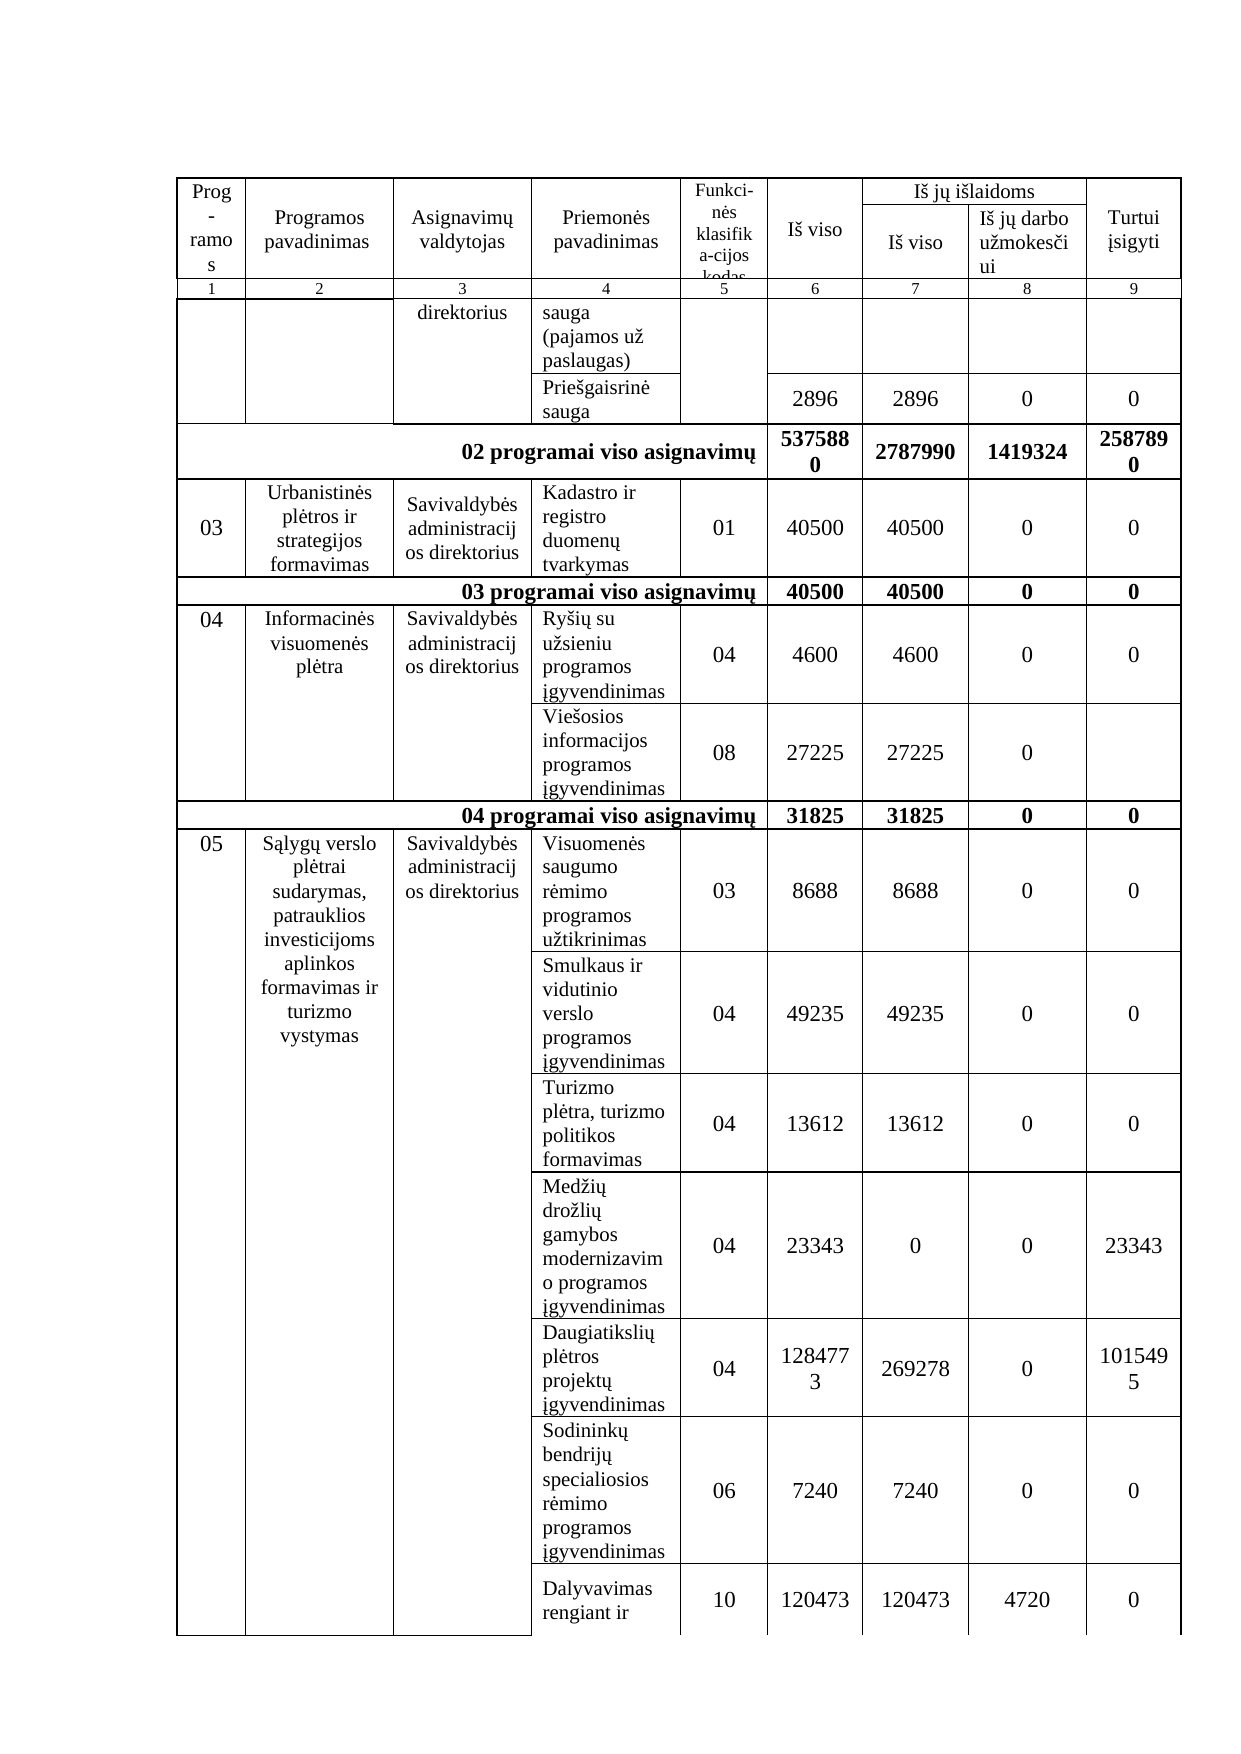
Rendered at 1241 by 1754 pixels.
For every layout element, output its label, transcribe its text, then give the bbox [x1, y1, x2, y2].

table_header Prog-ramos kodas [178, 179, 245, 278]
table_cell [863, 299, 968, 372]
table_cell 01 [681, 480, 767, 576]
table_cell 2 [246, 279, 393, 298]
table_cell 0 [969, 480, 1086, 576]
table_cell 31825 [768, 802, 862, 828]
table_cell 04 [178, 606, 245, 800]
table_cell 0 [1087, 1564, 1180, 1635]
table_cell 8688 [768, 830, 862, 951]
table_cell 2896 [768, 374, 862, 423]
table_cell 04 [681, 1074, 767, 1171]
table_cell 0 [1087, 606, 1180, 703]
table_cell Informacinės visuomenės plėtra [246, 606, 393, 800]
table_cell 0 [1087, 374, 1180, 423]
table_cell 8688 [863, 830, 968, 951]
table_cell Savivaldybės administracijos direktorius [394, 606, 531, 800]
table_cell 40500 [768, 480, 862, 576]
table_cell 7 [863, 279, 968, 298]
table_cell 0 [969, 1074, 1086, 1171]
table_cell 0 [969, 704, 1086, 800]
table_cell 4 [532, 279, 680, 298]
table_cell 4600 [768, 606, 862, 703]
table_cell 05 [178, 830, 245, 1635]
table_cell Ryšių su užsieniu programos įgyvendinimas [532, 606, 680, 703]
table_cell [768, 299, 862, 372]
table_cell 5375880 [768, 425, 862, 477]
table_cell 0 [1087, 1074, 1180, 1171]
table_cell 40500 [863, 480, 968, 576]
table_cell 06 [681, 1417, 767, 1563]
table_cell [178, 300, 245, 423]
table_cell 02 programai viso asignavimų [178, 424, 767, 477]
table_cell 0 [969, 830, 1086, 951]
table_cell [1087, 299, 1180, 372]
table_cell sauga (pajamos už paslaugas) [532, 299, 680, 372]
table_cell Savivaldybės administracijos direktorius [394, 480, 531, 576]
table_header Priemonės pavadinimas [532, 179, 680, 278]
table_cell 49235 [863, 952, 968, 1073]
table_header Turtui įsigyti [1087, 179, 1180, 278]
table_cell Sąlygų verslo plėtrai sudarymas, patrauklios investicijoms aplinkos formavimas ir turizmo vystymas [246, 830, 393, 1635]
table_cell Smulkaus ir vidutinio verslo programos įgyvendinimas [532, 952, 680, 1073]
table_cell 0 [969, 802, 1086, 828]
table_cell 04 [681, 1173, 767, 1318]
table_cell Kadastro ir registro duomenų tvarkymas [532, 480, 680, 576]
table_cell Daugiatikslių plėtros projektų įgyvendinimas [532, 1319, 680, 1416]
table_cell Savivaldybės administracijos direktorius [394, 830, 531, 1635]
table_cell 120473 [863, 1564, 968, 1635]
table_cell 04 programai viso asignavimų [178, 802, 767, 828]
table_cell 6 [768, 279, 862, 298]
table_cell 1015495 [1087, 1319, 1180, 1416]
table_cell direktorius [394, 299, 531, 423]
table_header Iš viso [768, 179, 862, 278]
table_cell Iš jų darbo užmokesčiui [969, 205, 1086, 278]
table_cell 4720 [969, 1564, 1086, 1635]
table_cell Priešgaisrinė sauga [532, 374, 680, 423]
table_header Iš jų išlaidoms [863, 179, 1086, 204]
table_cell 49235 [768, 952, 862, 1073]
table_cell 0 [1087, 578, 1180, 604]
table_cell 0 [969, 952, 1086, 1073]
table_cell 2896 [863, 374, 968, 423]
table_cell 3 [394, 279, 531, 298]
table_cell Iš viso [863, 205, 968, 278]
table_cell 0 [969, 1417, 1086, 1563]
table_cell 03 [681, 830, 767, 951]
table_cell 120473 [768, 1564, 862, 1635]
table_cell 9 [1087, 279, 1181, 298]
table_cell 13612 [768, 1074, 862, 1171]
table_cell [246, 300, 393, 423]
table_cell 31825 [863, 802, 968, 828]
table_cell Visuomenės saugumo rėmimo programos užtikrinimas [532, 830, 680, 951]
table_cell Viešosios informacijos programos įgyvendinimas [532, 704, 680, 800]
table_cell Dalyvavimas rengiant ir [532, 1564, 680, 1635]
table_cell 0 [1087, 830, 1180, 951]
table_cell 0 [969, 578, 1086, 604]
table_cell 04 [681, 606, 767, 703]
table_cell [681, 299, 767, 423]
table_cell 27225 [863, 704, 968, 800]
table_header Programos pavadinimas [246, 179, 393, 278]
table_cell 7240 [768, 1417, 862, 1563]
table_cell Turizmo plėtra, turizmo politikos formavimas [532, 1074, 680, 1171]
table_cell 0 [969, 606, 1086, 703]
table_cell 23343 [1087, 1173, 1180, 1318]
table_cell 0 [969, 1173, 1086, 1318]
table_cell 03 [178, 480, 245, 576]
table_cell 0 [1087, 952, 1180, 1073]
table_cell 40500 [768, 578, 862, 604]
table_cell [969, 299, 1086, 372]
table_header Funkci-nės klasifika-cijos kodas [681, 179, 767, 278]
table_cell 2787990 [863, 425, 968, 477]
table_cell 27225 [768, 704, 862, 800]
table_cell 0 [1087, 480, 1180, 576]
table_cell 1284773 [768, 1319, 862, 1416]
table_cell 23343 [768, 1173, 862, 1318]
table_cell 0 [863, 1173, 968, 1318]
table_cell 1 [178, 279, 245, 298]
table_cell 7240 [863, 1417, 968, 1563]
table_cell Medžių drožlių gamybos modernizavimo programos įgyvendinimas [532, 1173, 680, 1318]
table_cell 0 [1087, 1417, 1180, 1563]
table_cell Sodininkų bendrijų specialiosios rėmimo programos įgyvendinimas [532, 1417, 680, 1563]
table_cell 0 [969, 1319, 1086, 1416]
table_cell 40500 [863, 578, 968, 604]
table_cell 269278 [863, 1319, 968, 1416]
table_cell 4600 [863, 606, 968, 703]
table_header Asignavimų valdytojas [394, 179, 531, 278]
table_cell [1087, 704, 1180, 800]
table_cell 1419324 [969, 425, 1086, 477]
table_cell 10 [681, 1564, 767, 1635]
table_cell 0 [969, 374, 1086, 423]
table_cell 0 [1087, 802, 1180, 828]
table_cell 03 programai viso asignavimų [178, 578, 767, 604]
table_cell 5 [681, 279, 767, 298]
table_cell 13612 [863, 1074, 968, 1171]
table_cell 04 [681, 1319, 767, 1416]
table_cell 04 [681, 952, 767, 1073]
table_cell 08 [681, 704, 767, 800]
table_cell 8 [969, 279, 1086, 298]
table_cell 2587890 [1087, 425, 1180, 477]
table_cell Urbanistinės plėtros ir strategijos formavimas [246, 480, 393, 576]
